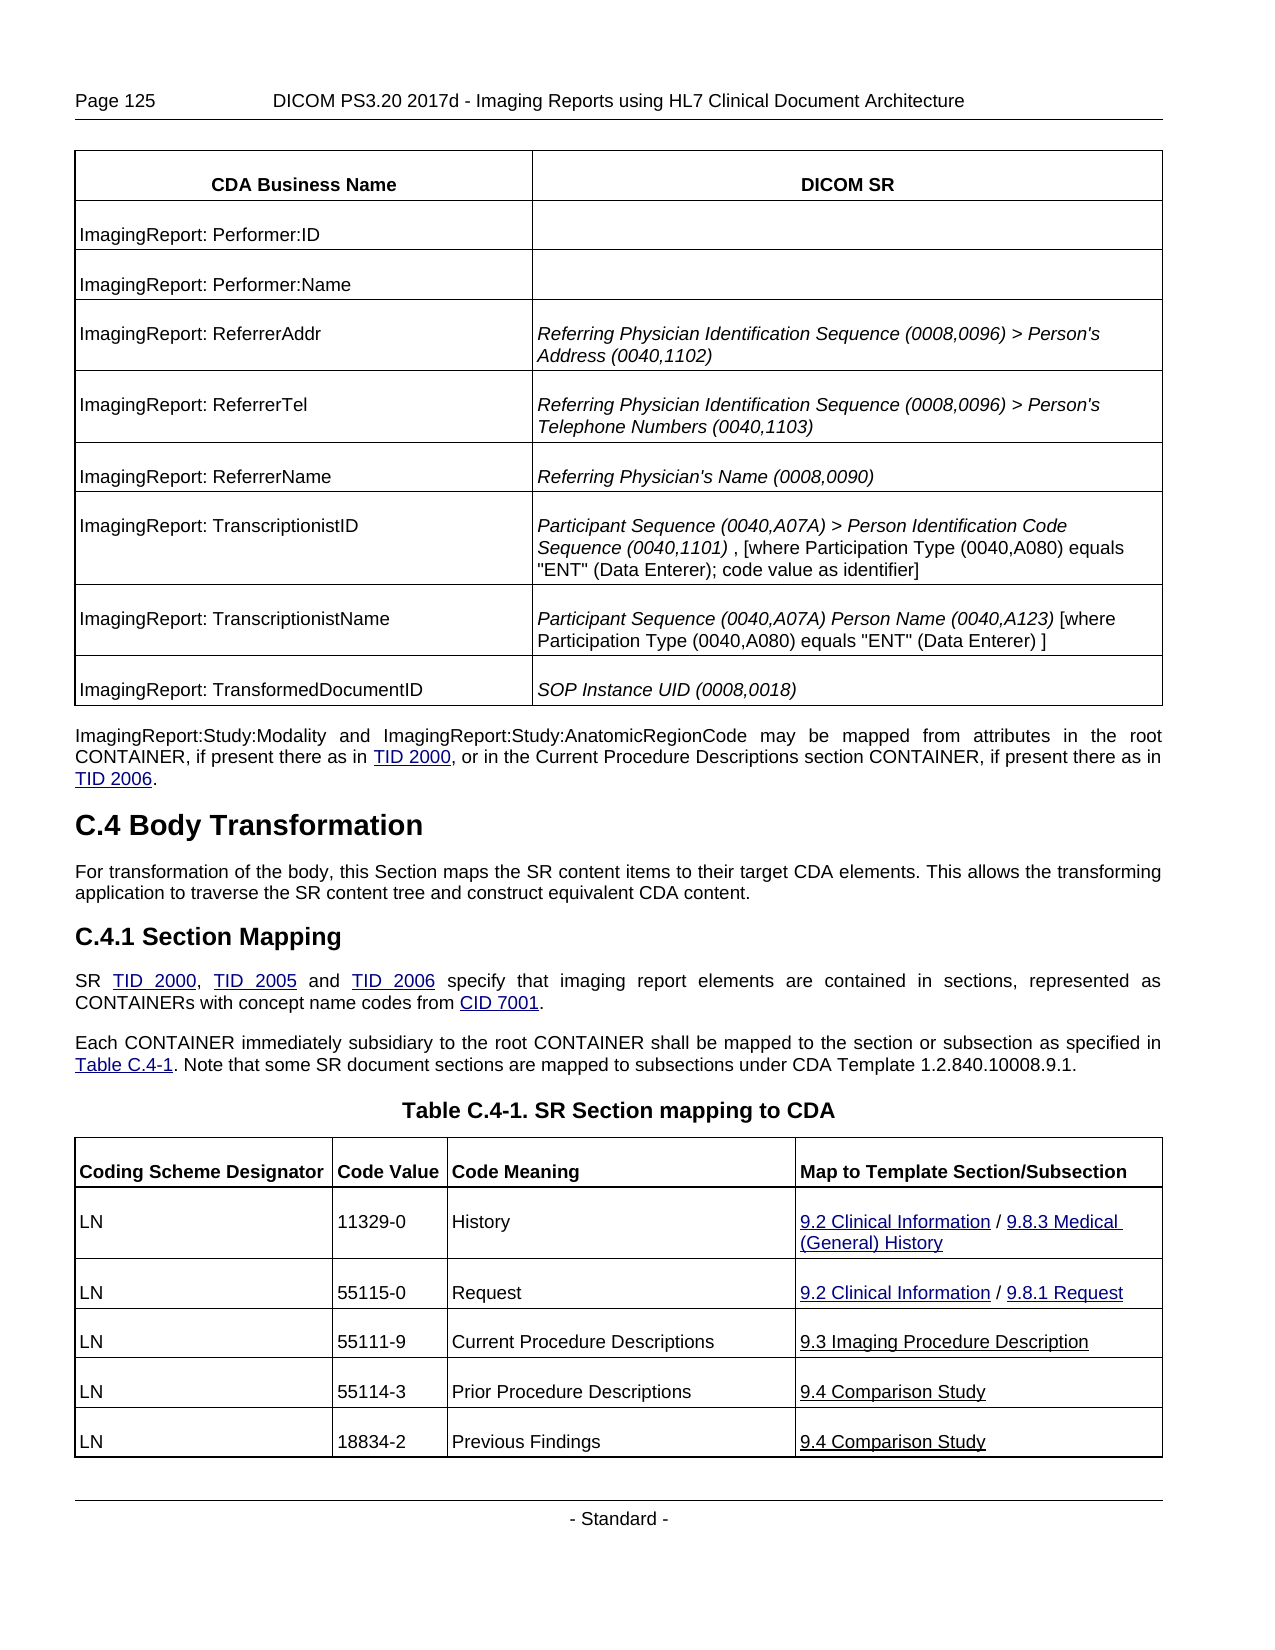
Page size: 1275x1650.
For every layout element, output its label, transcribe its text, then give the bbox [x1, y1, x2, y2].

table_cell 55115-0 [333, 1259, 447, 1307]
table_cell ImagingReport: Performer:ID [76, 201, 532, 249]
table_cell Prior Procedure Descriptions [448, 1358, 795, 1407]
table_cell LN [76, 1309, 332, 1357]
table_cell 18834-2 [333, 1408, 447, 1456]
table_cell ImagingReport: Performer:Name [76, 250, 532, 299]
text Each CONTAINER immediately subsidiary to the root CONTAINER shall be mapped to the section or subsection as specified in Table C.4-1. Note that some SR document sections are mapped to subsections under CDA Template 1.2.840.10008.9.1. [75, 1032, 1162, 1075]
table_header CDA Business Name [76, 151, 532, 200]
text C.4.1 Section Mapping [75, 922, 1162, 951]
table_cell Referring Physician Identification Sequence (0008,0096) > Person's Address (0040,1102) [533, 300, 1162, 370]
table_cell LN [76, 1188, 332, 1258]
table_cell 9.2 Clinical Information / 9.8.3 Medical (General) History [796, 1188, 1162, 1258]
text ImagingReport:Study:Modality and ImagingReport:Study:AnatomicRegionCode may be mapped from attributes in the root CONTAINER, if present there as in TID 2000, or in the Current Procedure Descriptions section CONTAINER, if present there as in TID 2006. [75, 725, 1162, 789]
table_cell 55111-9 [333, 1309, 447, 1357]
table_cell ImagingReport: ReferrerTel [76, 371, 532, 442]
table_cell 9.3 Imaging Procedure Description [796, 1309, 1162, 1357]
table_cell SOP Instance UID (0008,0018) [533, 656, 1162, 705]
table_cell LN [76, 1408, 332, 1456]
table_header Code Value [333, 1138, 447, 1186]
table_cell 55114-3 [333, 1358, 447, 1407]
table_cell [533, 201, 1162, 249]
table_cell 9.2 Clinical Information / 9.8.1 Request [796, 1259, 1162, 1307]
table_cell ImagingReport: ReferrerName [76, 443, 532, 491]
table_cell 11329-0 [333, 1188, 447, 1258]
table_cell 9.4 Comparison Study [796, 1408, 1162, 1456]
table_cell Participant Sequence (0040,A07A) Person Name (0040,A123) [where Participation Type (0040,A080) equals "ENT" (Data Enterer) ] [533, 585, 1162, 655]
table_cell ImagingReport: TranscriptionistName [76, 585, 532, 655]
table_cell ImagingReport: ReferrerAddr [76, 300, 532, 370]
table_cell Current Procedure Descriptions [448, 1309, 795, 1357]
text Table C.4-1. SR Section mapping to CDA [75, 1097, 1162, 1123]
table_header Map to Template Section/Subsection [796, 1138, 1162, 1186]
table_cell Request [448, 1259, 795, 1307]
table_cell [533, 250, 1162, 299]
text For transformation of the body, this Section maps the SR content items to their target CDA elements. This allows the transforming application to traverse the SR content tree and construct equivalent CDA content. [75, 861, 1162, 904]
table_cell Participant Sequence (0040,A07A) > Person Identification Code Sequence (0040,1101) , [where Participation Type (0040,A080) equals "ENT" (Data Enterer); code value as identifier] [533, 492, 1162, 584]
text C.4 Body Transformation [75, 808, 1162, 842]
table_cell 9.4 Comparison Study [796, 1358, 1162, 1407]
table_cell ImagingReport: TranscriptionistID [76, 492, 532, 584]
text SR TID 2000, TID 2005 and TID 2006 specify that imaging report elements are contained in sections, represented as CONTAINERs with concept name codes from CID 7001. [75, 970, 1162, 1013]
table_cell Referring Physician Identification Sequence (0008,0096) > Person's Telephone Numbers (0040,1103) [533, 371, 1162, 442]
table_header DICOM SR [533, 151, 1162, 200]
table_header Coding Scheme Designator [76, 1138, 332, 1186]
table_cell Referring Physician's Name (0008,0090) [533, 443, 1162, 491]
table_cell History [448, 1188, 795, 1258]
table_cell LN [76, 1259, 332, 1307]
table_cell LN [76, 1358, 332, 1407]
table_header Code Meaning [448, 1138, 795, 1186]
table_cell ImagingReport: TransformedDocumentID [76, 656, 532, 705]
table_cell Previous Findings [448, 1408, 795, 1456]
